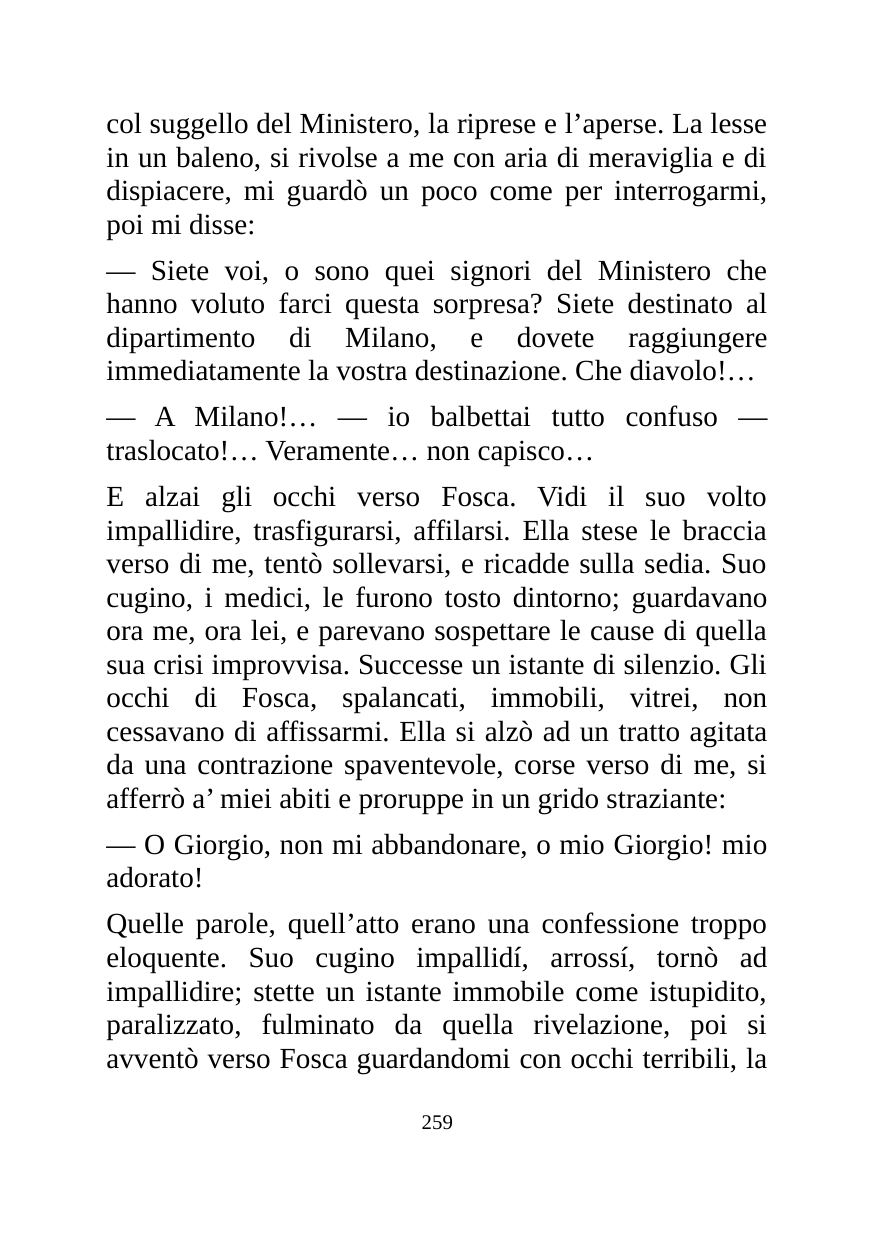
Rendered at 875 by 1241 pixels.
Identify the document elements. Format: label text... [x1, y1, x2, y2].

text — O Giorgio, non mi abbandonare, o mio Giorgio! mio adorato! [106, 827, 768, 894]
text Quelle parole, quell’atto erano una confessione troppo eloquente. Suo cugino impallidí, arrossí, tornò ad impallidire; stette un istante immobile come istupidito, paralizzato, fulminato da quella rivelazione, poi si avventò verso Fosca guardandomi con occhi terribili, la [106, 907, 768, 1074]
text — A Milano!… — io balbettai tutto confuso — traslocato!… Veramente… non capisco… [106, 399, 768, 467]
text col suggello del Ministero, la riprese e l’aperse. La lesse in un baleno, si rivolse a me con aria di meraviglia e di dispiacere, mi guardò un poco come per interrogarmi, poi mi disse: [106, 106, 768, 240]
text E alzai gli occhi verso Fosca. Vidi il suo volto impallidire, trasfigurarsi, affilarsi. Ella stese le braccia verso di me, tentò sollevarsi, e ricadde sulla sedia. Suo cugino, i medici, le furono tosto dintorno; guardavano ora me, ora lei, e parevano sospettare le cause di quella sua crisi improvvisa. Successe un istante di silenzio. Gli occhi di Fosca, spalancati, immobili, vitrei, non cessavano di affissarmi. Ella si alzò ad un tratto agitata da una contrazione spaventevole, corse verso di me, si afferrò a’ miei abiti e proruppe in un grido straziante: [106, 479, 768, 814]
text — Siete voi, o sono quei signori del Ministero che hanno voluto farci questa sorpresa? Siete destinato al dipartimento di Milano, e dovete raggiungere immediatamente la vostra destinazione. Che diavolo!… [106, 253, 768, 387]
